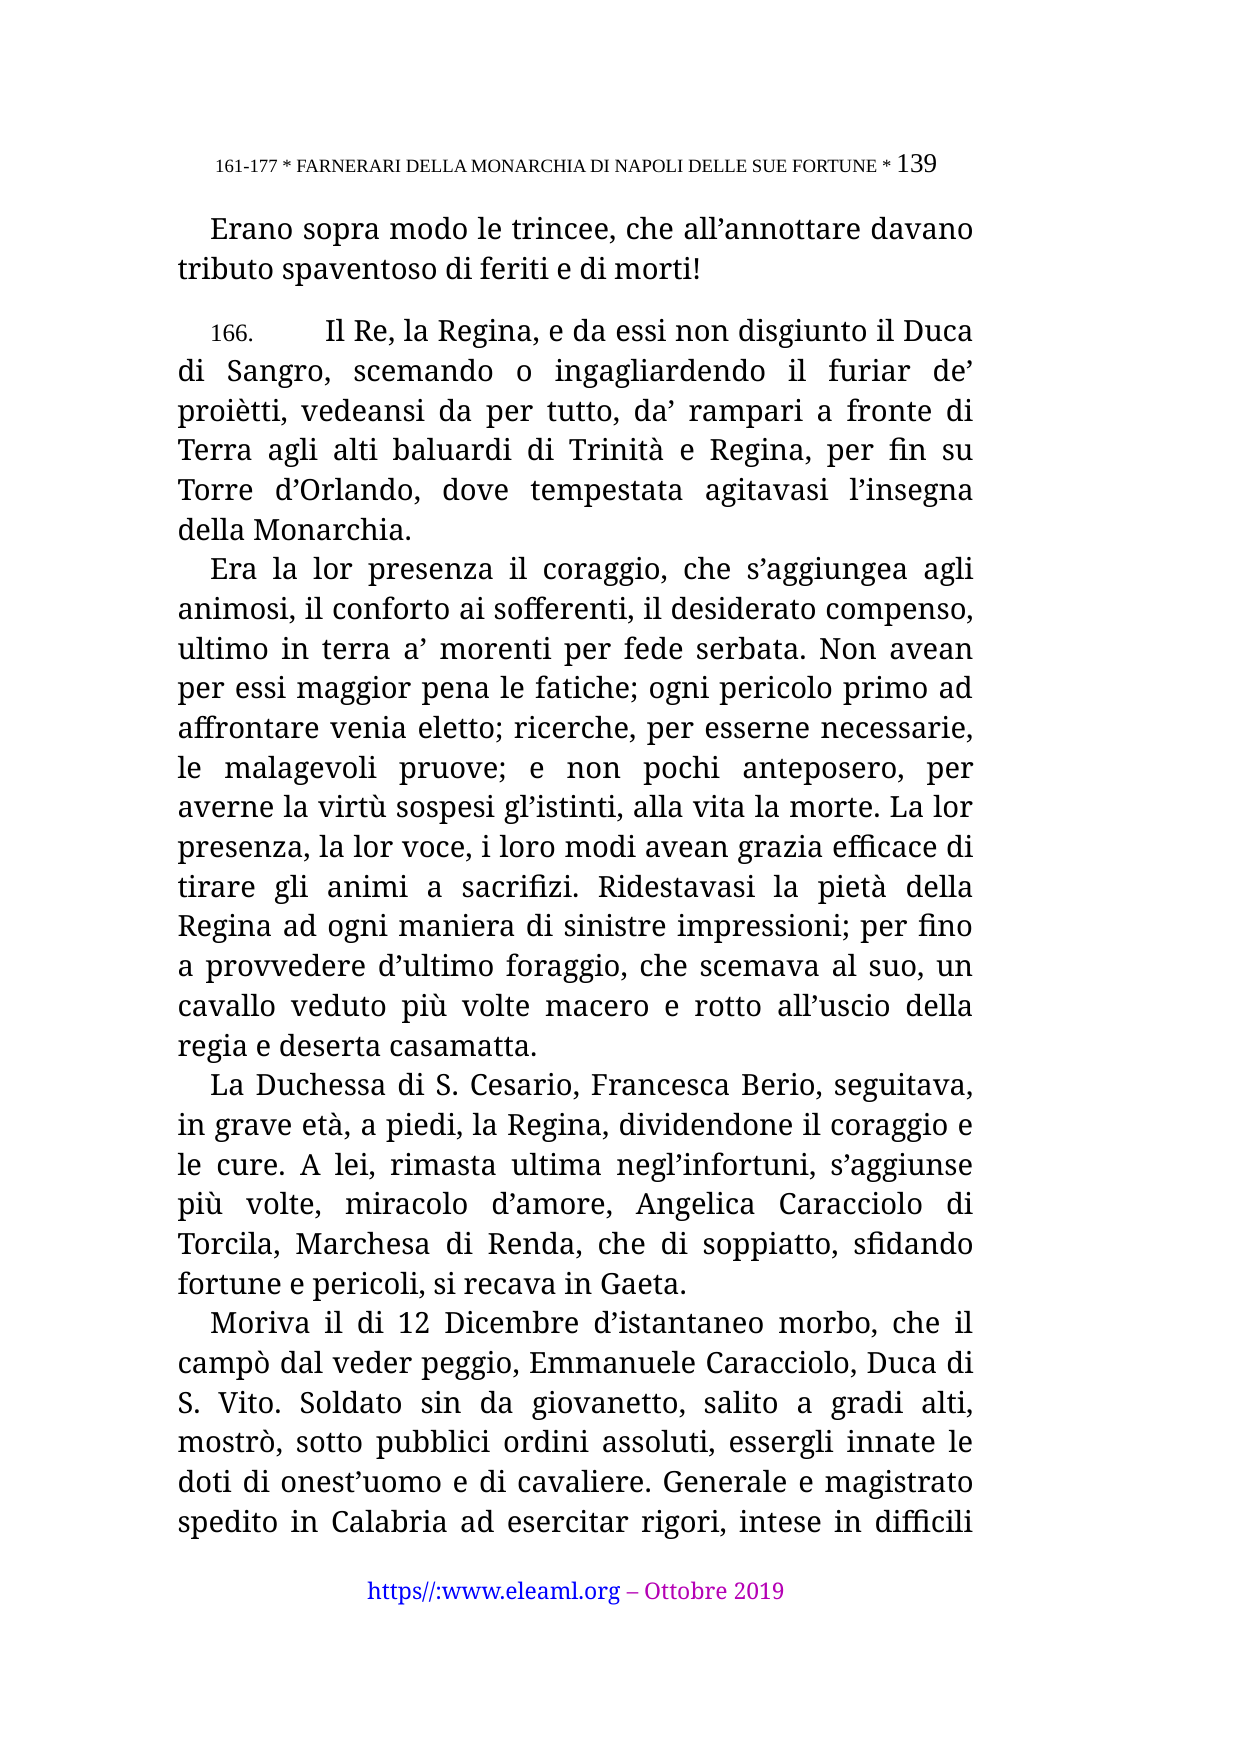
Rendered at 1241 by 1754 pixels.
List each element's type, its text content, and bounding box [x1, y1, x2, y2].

text Moriva il di 12 Dicembre d’istantaneo morbo, che il campò dal veder peggio, Emmanuele Caracciolo, Duca di S. Vito. Soldato sin da giovanetto, salito a gradi alti, mostrò, sotto pubblici ordini assoluti, essergli innate le doti di onest’uomo e di cavaliere. Generale e magistrato spedito in Calabria ad esercitar rigori, intese in difficili [177, 1303, 974, 1541]
text Era la lor presenza il coraggio, che s’aggiungea agli animosi, il conforto ai sofferenti, il desiderato compenso, ultimo in terra a’ morenti per fede serbata. Non avean per essi maggior pena le fatiche; ogni pericolo primo ad affrontare venia eletto; ricerche, per esserne necessarie, le malagevoli pruove; e non pochi anteposero, per averne la virtù sospesi gl’istinti, alla vita la morte. La lor presenza, la lor voce, i loro modi avean grazia efficace di tirare gli animi a sacrifizi. Ridestavasi la pietà della Regina ad ogni maniera di sinistre impressioni; per fino a provvedere d’ultimo foraggio, che scemava al suo, un cavallo veduto più volte macero e rotto all’uscio della regia e deserta casamatta. [177, 548, 974, 1064]
text La Duchessa di S. Cesario, Francesca Berio, seguitava, in grave età, a piedi, la Regina, dividendone il coraggio e le cure. A lei, rimasta ultima negl’infortuni, s’aggiunse più volte, miracolo d’amore, Angelica Caracciolo di Torcila, Marchesa di Renda, che di soppiatto, sfidando fortune e pericoli, si recava in Gaeta. [177, 1064, 974, 1303]
list Il Re, la Regina, e da essi non disgiunto il Duca di Sangro, scemando o ingagliardendo il furiar de’ proiètti, vedeansi da per tutto, da’ rampari a fronte di Terra agli alti baluardi di Trinità e Regina, per fin su Torre d’Orlando, dove tempestata agitavasi l’insegna della Monarchia. [177, 310, 974, 548]
text Erano sopra modo le trincee, che all’annottare davano tributo spaventoso di feriti e di morti! [177, 208, 974, 288]
